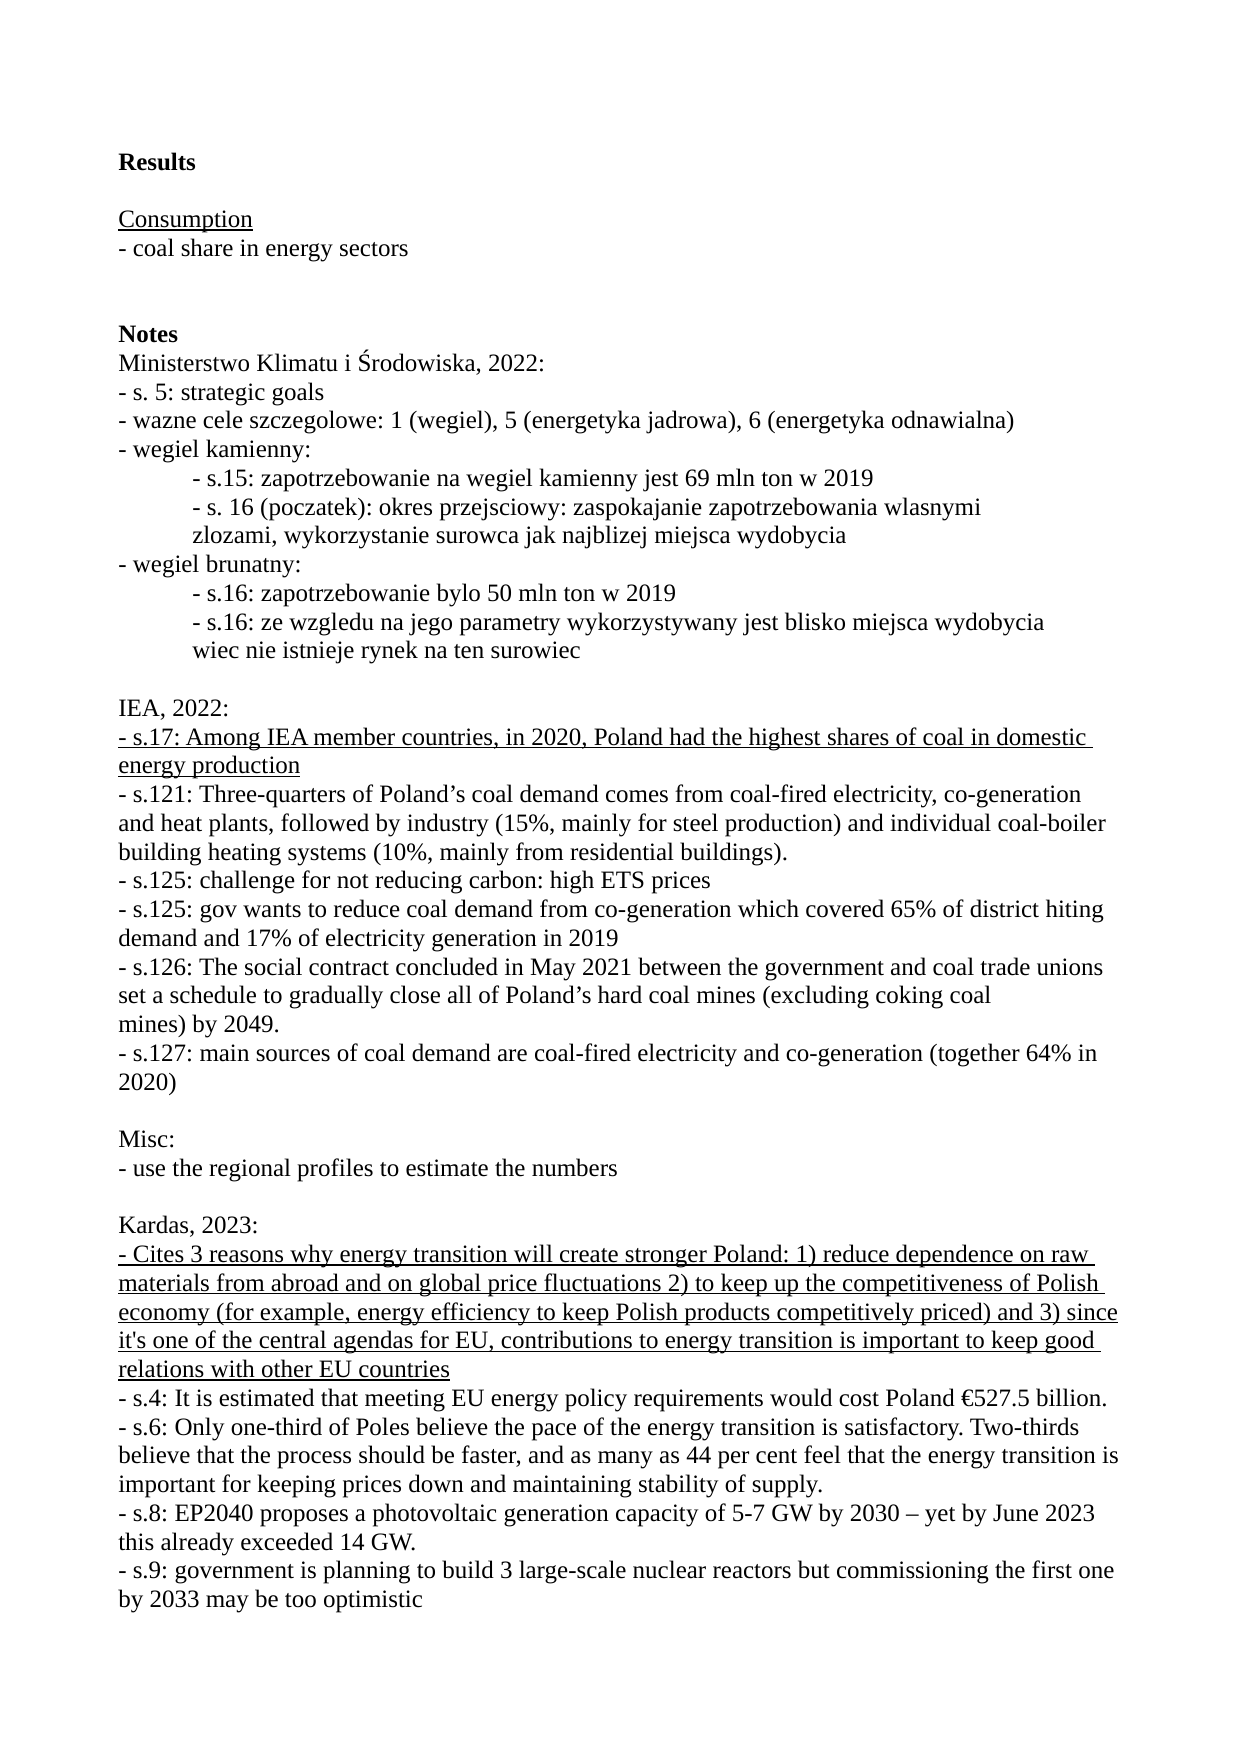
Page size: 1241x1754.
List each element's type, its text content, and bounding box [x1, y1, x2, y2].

text Notes [118, 319, 1122, 348]
text Kardas, 2023: [118, 1211, 1122, 1239]
text Results [118, 147, 1122, 176]
text mines) by 2049. [118, 1009, 1122, 1038]
text - s.125: gov wants to reduce coal demand from co-generation which covered 65% of district hiting demand and 17% of electricity generation in 2019 - s.126: The social contract concluded in May 2021 between the government and coal trade unions [118, 894, 1122, 981]
text IEA, 2022: - s.17: Among IEA member countries, in 2020, Poland had the highest shares of coal in domestic energy production - s.121: Three-quarters of Poland’s coal demand comes from coal-fired electricity, co-generation and heat plants, followed by industry (15%, mainly for steel production) and individual coal-boiler building heating systems (10%, mainly from residential buildings). [118, 693, 1122, 866]
text set a schedule to gradually close all of Poland’s hard coal mines (excluding coking coal [118, 981, 1122, 1009]
text Consumption [118, 204, 1122, 233]
text wiec nie istnieje rynek na ten surowiec [118, 636, 1122, 664]
text - s. 5: strategic goals - wazne cele szczegolowe: 1 (wegiel), 5 (energetyka jadrowa), 6 (energetyka odnawialna) - wegiel kamienny: - s.15: zapotrzebowanie na wegiel kamienny jest 69 mln ton w 2019 - s. 16 (poczatek): okres przejsciowy: zaspokajanie zapotrzebowania wlasnymi zlozami, wykorzystanie surowca jak najblizej miejsca wydobycia - wegiel brunatny: [118, 377, 1122, 578]
text - s.127: main sources of coal demand are coal-fired electricity and co-generation (together 64% in 2020) [118, 1038, 1122, 1096]
text Ministerstwo Klimatu i Środowiska, 2022: [118, 348, 1122, 377]
text - s.125: challenge for not reducing carbon: high ETS prices [118, 866, 1122, 894]
text Misc: - use the regional profiles to estimate the numbers [118, 1124, 1122, 1182]
text - s.16: zapotrzebowanie bylo 50 mln ton w 2019 - s.16: ze wzgledu na jego parametry wykorzystywany jest blisko miejsca wydobycia [118, 578, 1122, 636]
text - coal share in energy sectors [118, 233, 1122, 262]
text - Cites 3 reasons why energy transition will create stronger Poland: 1) reduce dependence on raw materials from abroad and on global price fluctuations 2) to keep up the competitiveness of Polish economy (for example, energy efficiency to keep Polish products competitively priced) and 3) since it's one of the central agendas for EU, contributions to energy transition is important to keep good relations with other EU countries - s.4: It is estimated that meeting EU energy policy requirements would cost Poland €527.5 billion. - s.6: Only one-third of Poles believe the pace of the energy transition is satisfactory. Two-thirds believe that the process should be faster, and as many as 44 per cent feel that the energy transition is important for keeping prices down and maintaining stability of supply. - s.8: EP2040 proposes a photovoltaic generation capacity of 5-7 GW by 2030 – yet by June 2023 this already exceeded 14 GW. - s.9: government is planning to build 3 large-scale nuclear reactors but commissioning the first one by 2033 may be too optimistic [118, 1239, 1122, 1613]
